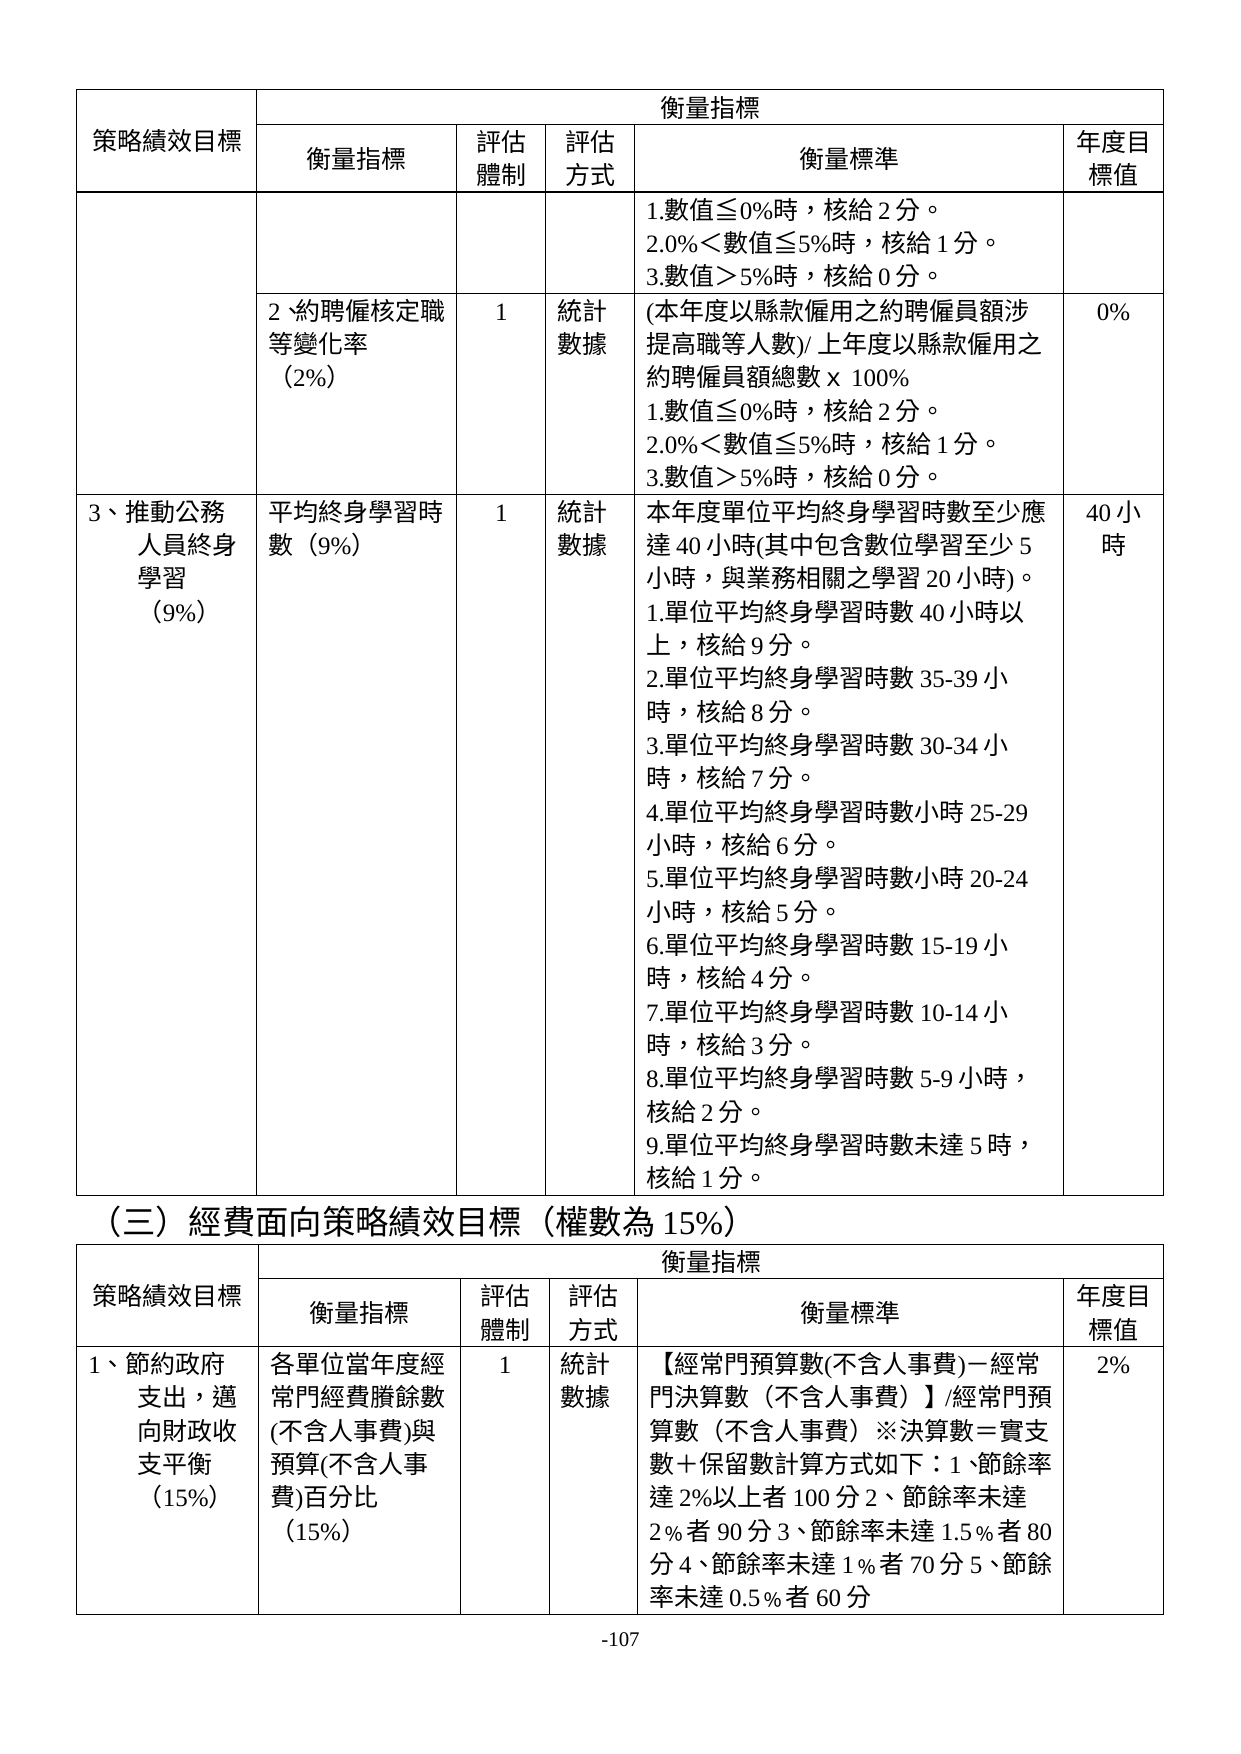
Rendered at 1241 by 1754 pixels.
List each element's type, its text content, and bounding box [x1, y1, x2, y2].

table_cell 評估體制 [461, 1279, 549, 1346]
table_cell 1 [457, 495, 545, 1194]
table_cell 評估方式 [546, 125, 634, 191]
table_cell 1 [461, 1347, 549, 1613]
table_cell [77, 193, 256, 292]
table_header 策略績效目標 [77, 1245, 258, 1346]
table_cell 本年度單位平均終身學習時數至少應達40小時(其中包含數位學習至少5小時，與業務相關之學習20小時)。 1.單位平均終身學習時數40小時以上，核給9分。 2.單位平均終身學習時數35-39小時，核給8分。 3.單位平均終身學習時數30-34小時，核給7分。 4.單位平均終身學習時數小時25-29小時，核給6分。 5.單位平均終身學習時數小時20-24小時，核給5分。 6.單位平均終身學習時數15-19小時，核給4分。 7.單位平均終身學習時數10-14小時，核給3分。 8.單位平均終身學習時數5-9小時，核給2分。 9.單位平均終身學習時數未達5時，核給1分。 [635, 495, 1063, 1194]
table_cell 1 [457, 294, 545, 493]
text （三）經費面向策略績效目標（權數為15%） [88, 1196, 1152, 1244]
table_cell [457, 193, 545, 292]
table_cell 2、約聘僱核定職等變化率（2%） [257, 294, 456, 493]
table_cell 節約政府支出，邁向財政收支平衡（15%） [77, 1347, 258, 1613]
table_cell 衡量標準 [635, 125, 1063, 191]
table_cell [546, 193, 634, 292]
table_header 衡量指標 [257, 90, 1163, 124]
table_cell 1.數值≦0%時，核給2分。 2.0%＜數值≦5%時，核給1分。 3.數值＞5%時，核給0分。 [635, 193, 1063, 292]
table_cell [77, 293, 256, 493]
table_header 衡量指標 [259, 1245, 1163, 1278]
table_cell 衡量指標 [257, 125, 456, 191]
table_cell 統計數據 [546, 495, 634, 1194]
table_cell 年度目標值 [1064, 125, 1163, 191]
table_cell (本年度以縣款僱用之約聘僱員額涉提高職等人數)/ 上年度以縣款僱用之約聘僱員額總數ｘ100% 1.數值≦0%時，核給2分。 2.0%＜數值≦5%時，核給1分。 3.數值＞5%時，核給0分。 [635, 294, 1063, 493]
table_cell 評估體制 [457, 125, 545, 191]
table_cell 各單位當年度經常門經費賸餘數(不含人事費)與預算(不含人事費)百分比（15%） [259, 1347, 460, 1613]
table_cell 【經常門預算數(不含人事費)－經常門決算數（不含人事費）】/經常門預算數（不含人事費）※決算數＝實支數＋保留數計算方式如下：1、節餘率達2%以上者100分2、節餘率未達2﹪者 90分3、節餘率未達1.5﹪者80分4、節餘率未達1﹪者 70分5、節餘率未達0.5﹪者 60分 [638, 1347, 1063, 1613]
table_cell 衡量指標 [259, 1279, 460, 1346]
table_header 策略績效目標 [77, 90, 256, 191]
table_cell 年度目標值 [1064, 1279, 1163, 1346]
table_cell 2% [1064, 1347, 1163, 1613]
table_cell [1064, 193, 1163, 292]
table_cell 衡量標準 [638, 1279, 1063, 1346]
table_cell 平均終身學習時數（9%） [257, 495, 456, 1194]
table_cell 評估方式 [550, 1279, 637, 1346]
table_cell 推動公務人員終身學習（9%） [77, 495, 256, 1194]
table_cell [257, 193, 456, 292]
table_cell 40小時 [1064, 495, 1163, 1194]
table_cell 0% [1064, 294, 1163, 493]
table_cell 統計數據 [546, 294, 634, 493]
table_cell 統計數據 [550, 1347, 637, 1613]
